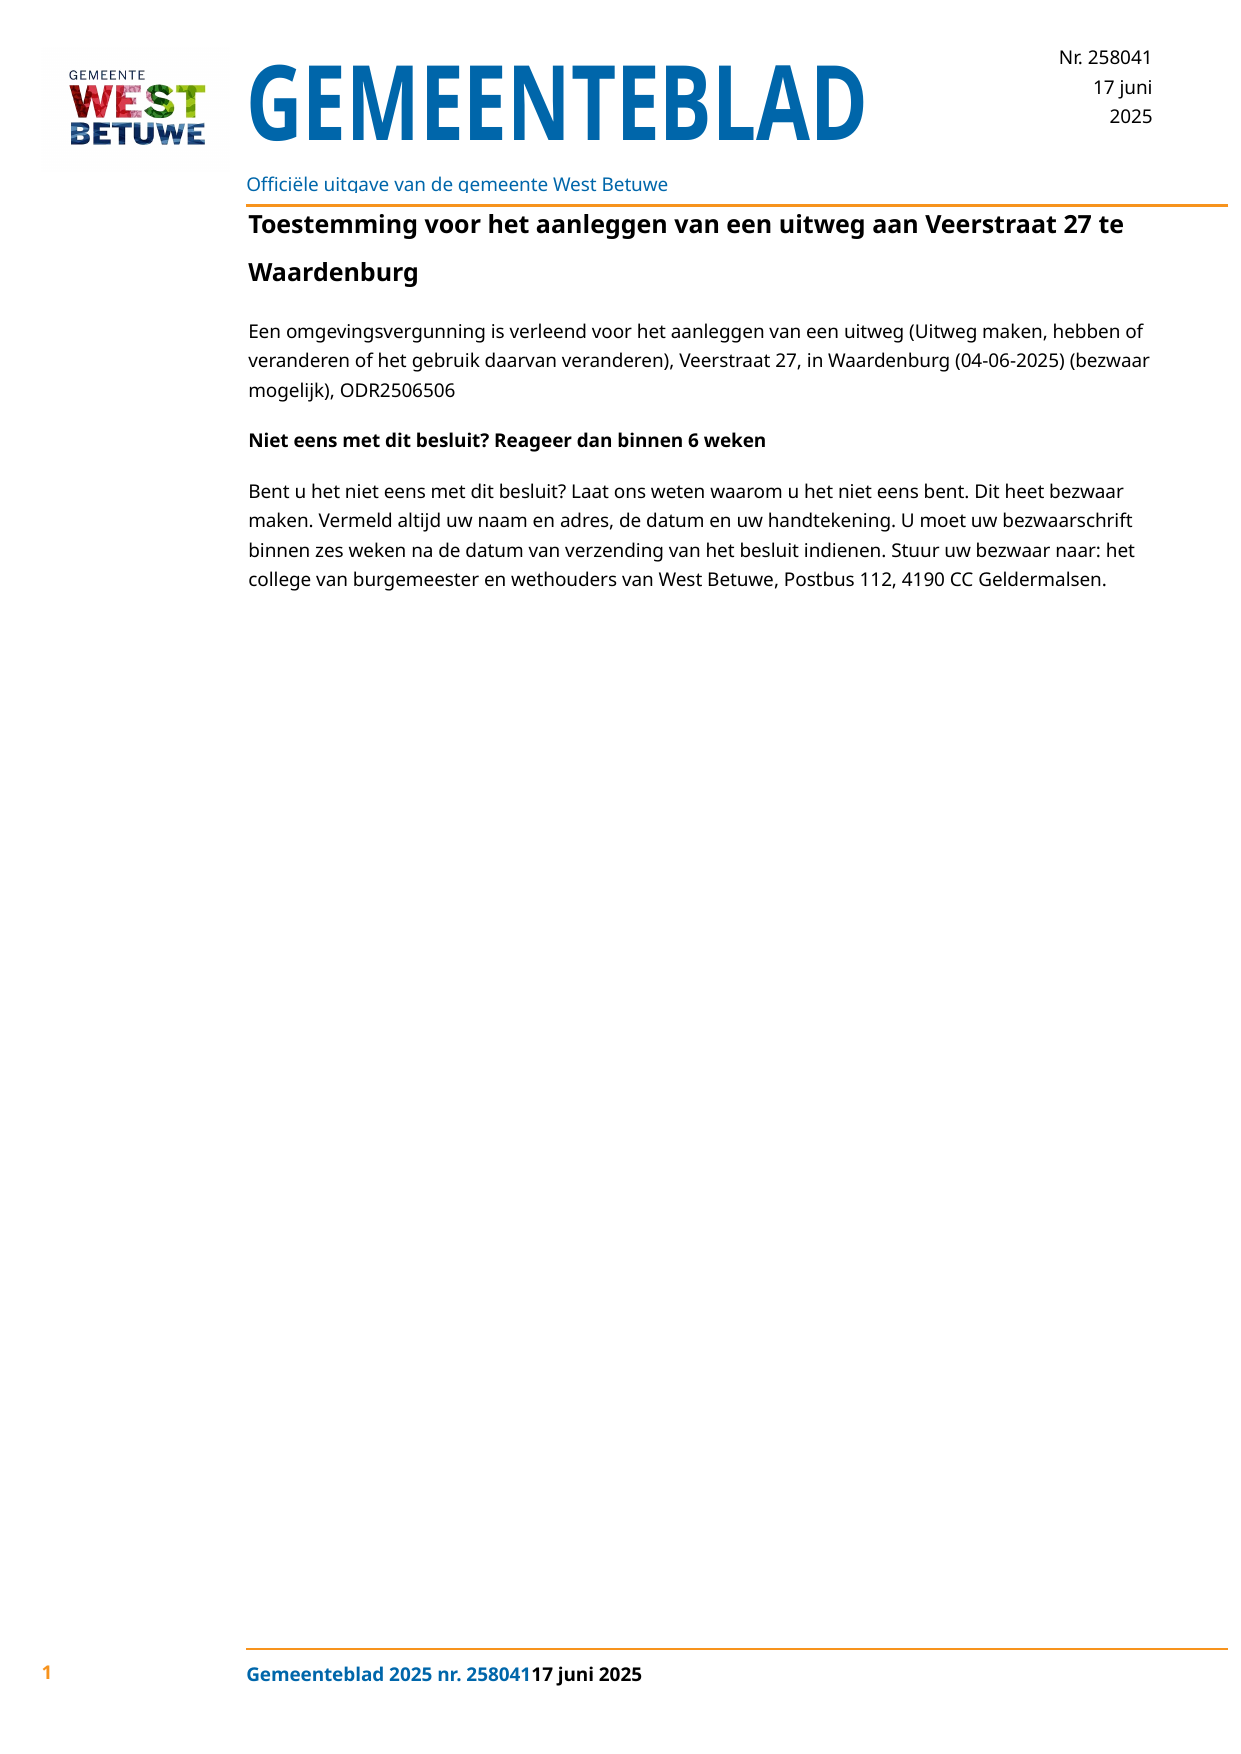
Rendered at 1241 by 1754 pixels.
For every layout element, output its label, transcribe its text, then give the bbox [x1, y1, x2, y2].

text Een omgevingsvergunning is verleend voor het aanleggen van een uitweg (Uitweg maken, hebben of veranderen of het gebruik daarvan veranderen), Veerstraat 27, in Waardenburg (04-06-2025) (bezwaar mogelijk), ODR2506506 [248, 318, 1152, 403]
text Bent u het niet eens met dit besluit? Laat ons weten waarom u het niet eens bent. Dit heet bezwaar maken. Vermeld altijd uw naam en adres, de datum en uw handtekening. U moet uw bezwaarschrift binnen zes weken na de datum van verzending van het besluit indienen. Stuur uw bezwaar naar: het college van burgemeester en wethouders van West Betuwe, Postbus 112, 4190 CC Geldermalsen. [248, 478, 1152, 592]
picture [41, 47, 231, 172]
text Niet eens met dit besluit? Reageer dan binnen 6 weken [248, 427, 1152, 453]
text Toestemming voor het aanleggen van een uitweg aan Veerstraat 27 te Waardenburg [248, 207, 1152, 288]
